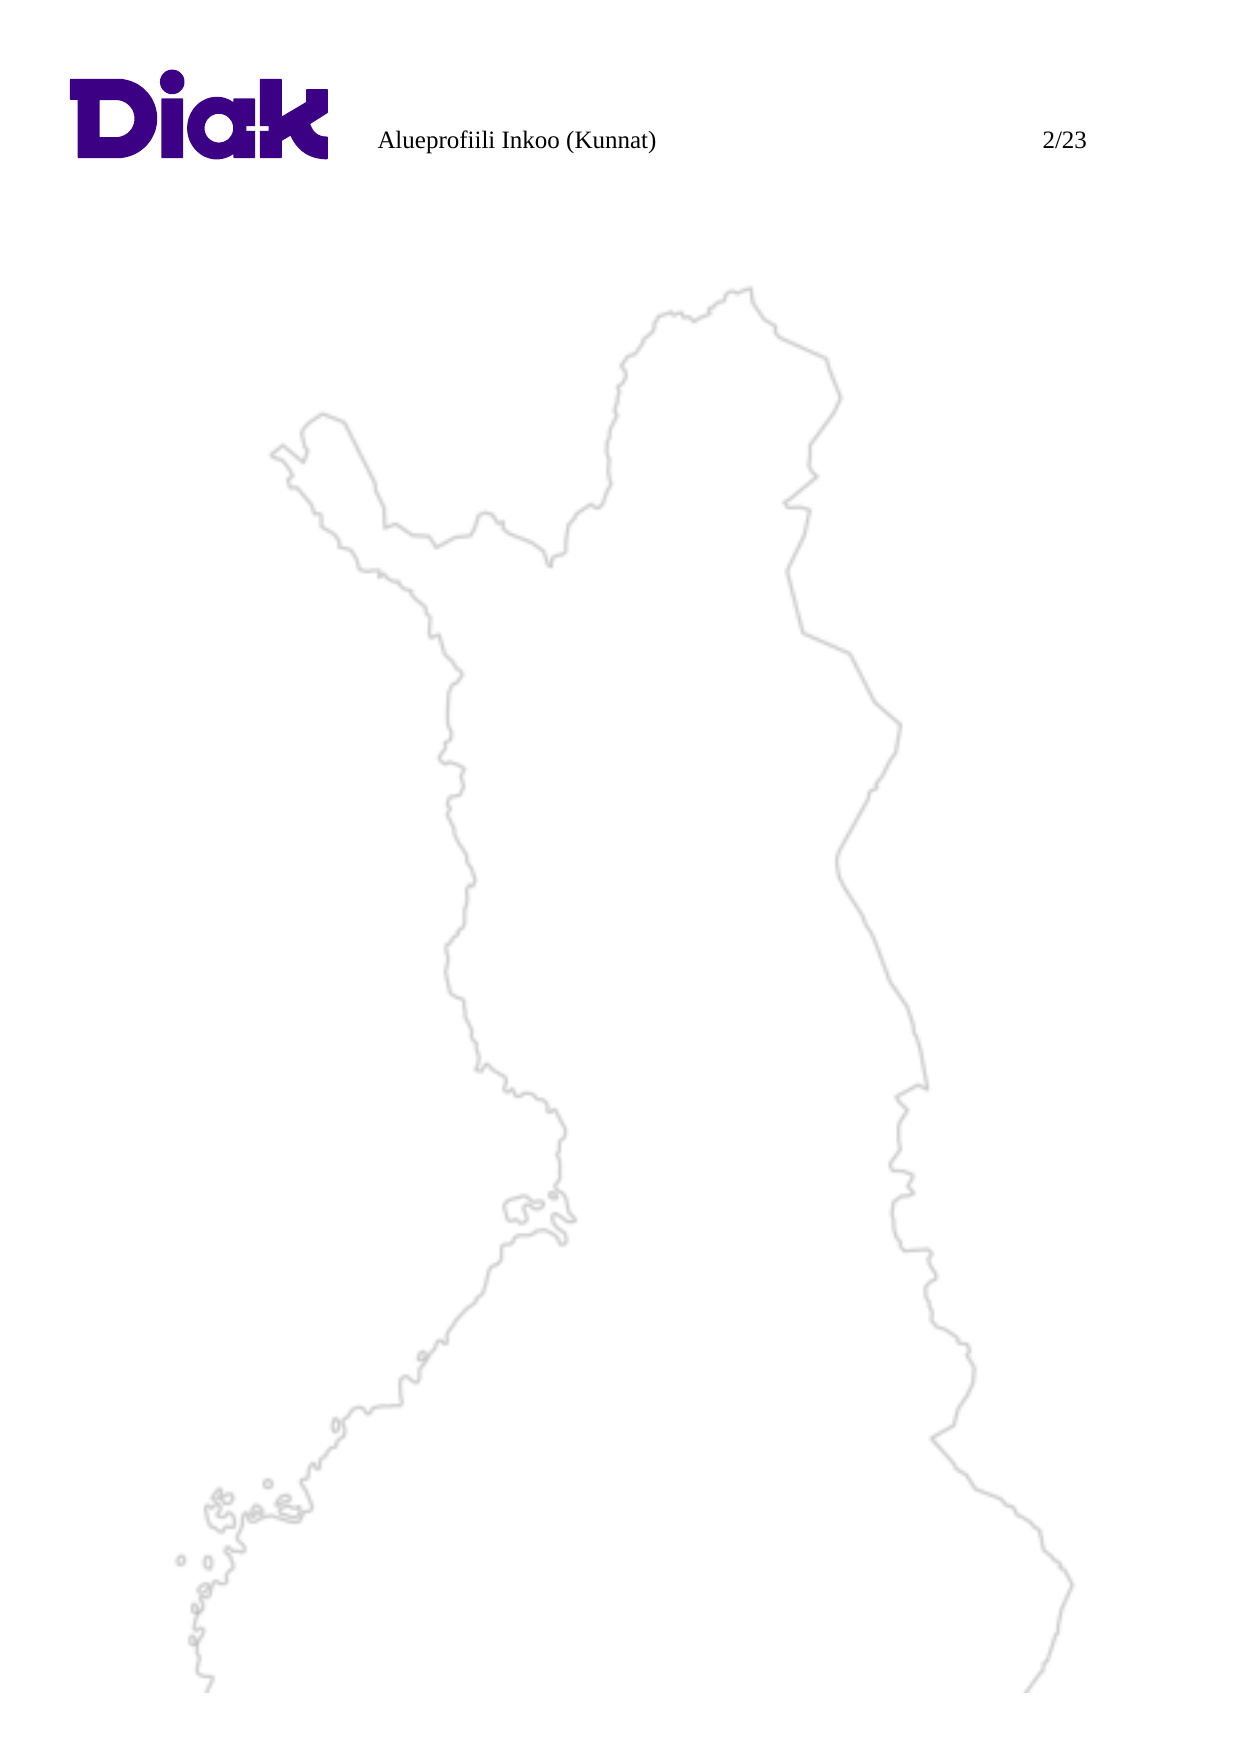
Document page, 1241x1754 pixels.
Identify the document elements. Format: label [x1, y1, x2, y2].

picture [61, 196, 1179, 1693]
